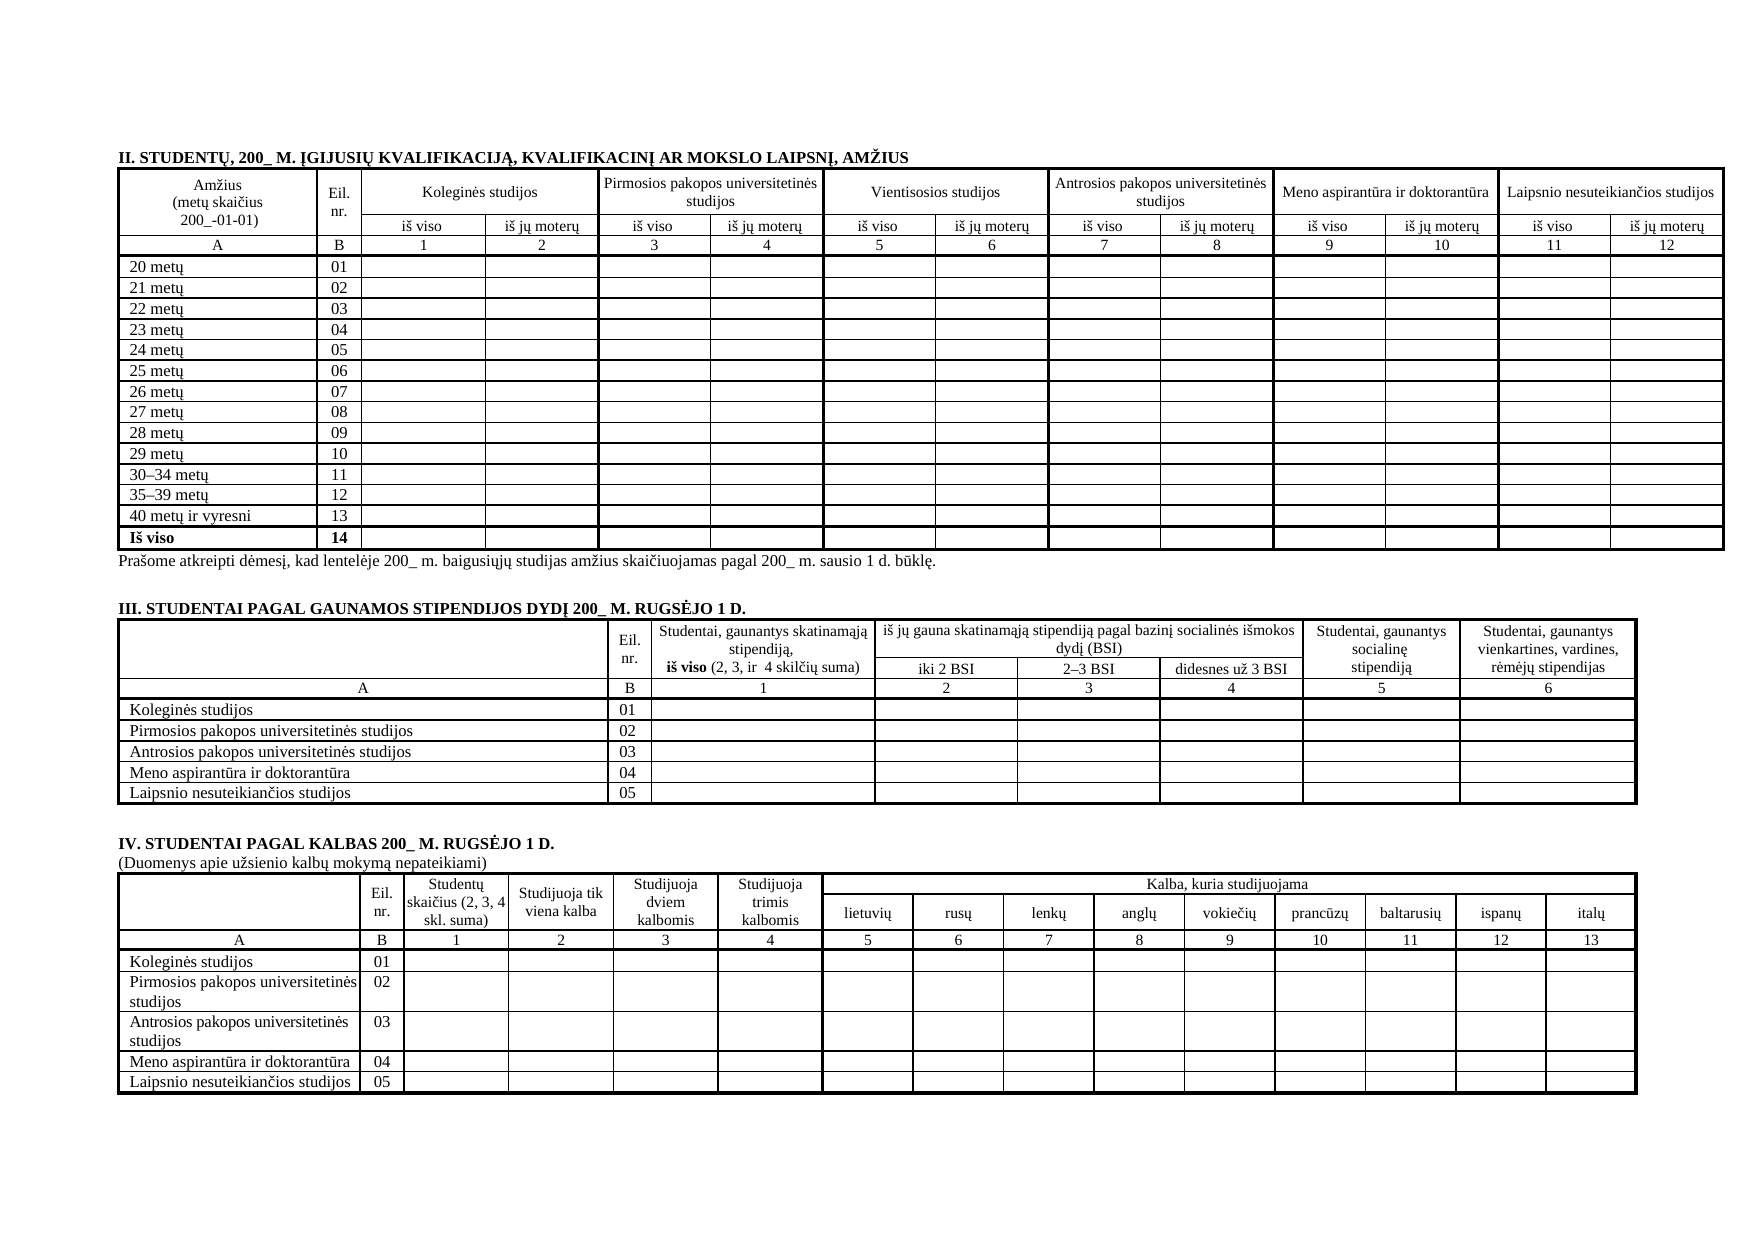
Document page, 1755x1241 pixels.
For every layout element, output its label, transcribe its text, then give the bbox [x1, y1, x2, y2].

table_cell [486, 423, 597, 442]
table_cell [1161, 340, 1272, 359]
table_header studijuoja trimis kalbomis [719, 875, 821, 929]
table_cell [614, 972, 717, 1011]
table_header Studentai, gaunantys vienkartines, vardines, rėmėjų stipendijas [1461, 621, 1634, 678]
table_cell [876, 783, 1017, 802]
table_cell [405, 1052, 508, 1071]
table_header Koleginės studijos [362, 170, 597, 213]
table_cell [362, 361, 485, 380]
table_cell 01 [609, 700, 651, 719]
table_cell [486, 340, 597, 359]
table_cell 1 [405, 931, 508, 948]
table_cell [711, 485, 822, 504]
table_cell [600, 485, 710, 504]
table_cell [825, 340, 935, 359]
table_cell lenkų [1004, 895, 1093, 929]
table_header Eil. nr. [318, 170, 361, 234]
table_cell [614, 1012, 717, 1050]
table_cell 26 metų [120, 382, 316, 401]
table_cell [1275, 423, 1385, 442]
table_cell didesnes už 3 BSI [1161, 658, 1302, 678]
table_cell 07 [318, 382, 361, 401]
table_cell [1275, 402, 1385, 421]
table_cell [1611, 278, 1722, 297]
table_cell [936, 444, 1047, 463]
table_header Studentai, gaunantys socialinę stipendiją [1304, 621, 1459, 678]
table_cell iki 2 BSI [876, 658, 1017, 678]
table_cell [1185, 951, 1274, 971]
table_cell [1004, 1012, 1093, 1050]
table_cell 9 [1185, 931, 1274, 948]
table_cell 1 [362, 236, 485, 254]
table_cell [486, 361, 597, 380]
table_cell 12 [318, 485, 361, 504]
table_cell [405, 951, 508, 971]
table_cell [600, 402, 710, 421]
table_cell [1161, 361, 1272, 380]
table_cell [1386, 423, 1497, 442]
table_cell 02 [318, 278, 361, 297]
table_cell [711, 278, 822, 297]
table_header Vientisosios studijos [825, 170, 1047, 213]
table_cell [936, 528, 1047, 547]
table_cell [1161, 444, 1272, 463]
table_cell [914, 1012, 1003, 1050]
table_cell [1386, 444, 1497, 463]
table_cell [1304, 742, 1459, 761]
table_cell [1500, 402, 1610, 421]
table_cell [1095, 972, 1184, 1011]
table_cell [486, 444, 597, 463]
table_cell [486, 382, 597, 401]
table_cell [1461, 742, 1634, 761]
table_cell iš viso [1275, 215, 1385, 234]
table_cell [1461, 783, 1634, 802]
table_cell [1386, 506, 1497, 525]
table_cell [1185, 972, 1274, 1011]
table_cell [936, 340, 1047, 359]
table_header Kalba, kuria studijuojama [824, 875, 1634, 893]
table_cell 8 [1161, 236, 1272, 254]
table_cell [1500, 257, 1610, 276]
table_cell [1500, 340, 1610, 359]
table_header Laipsnio nesuteikiančios studijos [1500, 170, 1722, 213]
table_cell [1275, 257, 1385, 276]
table_cell [1611, 257, 1722, 276]
table_cell iš viso [1050, 215, 1160, 234]
table_cell 5 [824, 931, 912, 948]
table_cell [825, 444, 935, 463]
table_cell [711, 444, 822, 463]
table_cell 3 [600, 236, 710, 254]
table_cell [711, 402, 822, 421]
table_cell [362, 506, 485, 525]
table_cell [509, 972, 613, 1011]
table_header Eil. nr. [361, 875, 403, 929]
table_cell 6 [936, 236, 1047, 254]
table_cell [711, 382, 822, 401]
table_cell [1161, 278, 1272, 297]
text (Duomenys apie užsienio kalbų mokymą nepateikiami) [118, 853, 1636, 872]
table_header Studentų skaičius (2, 3, 4 skl. suma) [405, 875, 508, 929]
table_cell [1611, 382, 1722, 401]
table_cell [1050, 320, 1160, 338]
table_cell ispanų [1457, 895, 1545, 929]
table_cell [600, 528, 710, 547]
table_cell iš jų moterų [936, 215, 1047, 234]
table_cell 10 [1386, 236, 1497, 254]
table_cell [1050, 278, 1160, 297]
table_cell 5 [825, 236, 935, 254]
table_cell [1500, 361, 1610, 380]
table_cell lietuvių [824, 895, 912, 929]
table_cell [936, 465, 1047, 484]
table_cell 03 [318, 299, 361, 318]
table_cell [914, 951, 1003, 971]
table_cell 3 [614, 931, 717, 948]
table_cell 11 [1500, 236, 1610, 254]
table_cell [1304, 783, 1459, 802]
table_header [120, 621, 607, 678]
table_cell [914, 1052, 1003, 1071]
table_cell [1185, 1012, 1274, 1050]
table_cell [1611, 340, 1722, 359]
table_cell [1185, 1052, 1274, 1071]
table_cell 04 [361, 1052, 403, 1071]
table_cell 10 [318, 444, 361, 463]
table_cell 9 [1275, 236, 1385, 254]
table_cell [914, 1072, 1003, 1091]
table_cell 11 [1366, 931, 1455, 948]
table_cell [1018, 742, 1159, 761]
table_cell [1611, 423, 1722, 442]
table_cell rusų [914, 895, 1003, 929]
table_cell 29 metų [120, 444, 316, 463]
table_header Amžius (metų skaičius 200_-01-01) [120, 170, 316, 234]
table_cell [914, 972, 1003, 1011]
table_cell vokiečių [1185, 895, 1274, 929]
table_cell Laipsnio nesuteikiančios studijos [120, 783, 607, 802]
table_cell [1500, 299, 1610, 318]
table_cell [1275, 444, 1385, 463]
table_cell [1611, 444, 1722, 463]
table_cell [1386, 485, 1497, 504]
table_cell [876, 721, 1017, 740]
table_cell iš viso [1500, 215, 1610, 234]
table_cell [509, 1072, 613, 1091]
table_header Meno aspirantūra ir doktorantūra [1275, 170, 1497, 213]
table_cell [1161, 700, 1302, 719]
table_cell 12 [1457, 931, 1545, 948]
table_cell [1275, 528, 1385, 547]
table_cell [362, 444, 485, 463]
table_cell 24 metų [120, 340, 316, 359]
table_cell [1095, 1012, 1184, 1050]
table_cell [1457, 1012, 1545, 1050]
table_cell [1275, 278, 1385, 297]
table_cell [1547, 951, 1634, 971]
table_cell [486, 465, 597, 484]
table_cell [600, 278, 710, 297]
table_cell 40 metų ir vyresni [120, 506, 316, 525]
table_cell 5 [1304, 679, 1459, 697]
table_cell [1500, 320, 1610, 338]
table_cell B [609, 679, 651, 697]
table_cell [1547, 972, 1634, 1011]
table_cell iš jų moterų [1161, 215, 1272, 234]
table_cell [936, 382, 1047, 401]
table_cell [1050, 528, 1160, 547]
table_cell [362, 402, 485, 421]
table_cell iš jų moterų [1611, 215, 1722, 234]
table_cell [1304, 721, 1459, 740]
table_cell [614, 1052, 717, 1071]
table_cell [711, 465, 822, 484]
table_cell [824, 951, 912, 971]
table_cell 13 [318, 506, 361, 525]
table_cell 12 [1611, 236, 1722, 254]
table_cell [1050, 465, 1160, 484]
table_cell [1004, 1052, 1093, 1071]
table_cell B [318, 236, 361, 254]
table_cell [1050, 444, 1160, 463]
table_cell iš viso [825, 215, 935, 234]
table_cell baltarusių [1366, 895, 1455, 929]
table_cell [825, 423, 935, 442]
table_cell [1161, 783, 1302, 802]
table_cell [652, 783, 874, 802]
table_cell [362, 465, 485, 484]
table_cell [936, 485, 1047, 504]
table_cell [1275, 320, 1385, 338]
table_cell [652, 762, 874, 782]
table_cell [1386, 257, 1497, 276]
table_cell [1275, 485, 1385, 504]
table_cell 7 [1050, 236, 1160, 254]
table_cell [825, 278, 935, 297]
table_cell [1500, 444, 1610, 463]
table_cell [876, 762, 1017, 782]
table_cell [1366, 951, 1455, 971]
table_cell 21 metų [120, 278, 316, 297]
table_cell [1275, 340, 1385, 359]
table_cell [825, 361, 935, 380]
table_cell 14 [318, 528, 361, 547]
table_cell [1386, 278, 1497, 297]
table_cell 04 [609, 762, 651, 782]
table_cell [1161, 721, 1302, 740]
table_cell [1386, 382, 1497, 401]
table_cell 27 metų [120, 402, 316, 421]
table_cell iš jų moterų [486, 215, 597, 234]
table_cell 28 metų [120, 423, 316, 442]
table_cell [362, 257, 485, 276]
table_cell [1161, 320, 1272, 338]
table_cell [1276, 951, 1365, 971]
table_header Antrosios pakopos universitetinės studijos [1050, 170, 1272, 213]
table_cell [1611, 361, 1722, 380]
table_cell [362, 340, 485, 359]
table_cell [719, 951, 821, 971]
table_cell [1457, 1072, 1545, 1091]
table_cell [1161, 485, 1272, 504]
table_cell [825, 506, 935, 525]
table_cell 35–39 metų [120, 485, 316, 504]
table_cell [1304, 762, 1459, 782]
table_cell [936, 299, 1047, 318]
table_cell [1276, 1052, 1365, 1071]
table_cell [876, 700, 1017, 719]
table_cell 2 [509, 931, 613, 948]
table_cell [362, 299, 485, 318]
table_cell [1386, 320, 1497, 338]
table_cell Meno aspirantūra ir doktorantūra [120, 762, 607, 782]
table_cell [825, 320, 935, 338]
table_cell [824, 1012, 912, 1050]
table_cell [1500, 528, 1610, 547]
table_cell [1611, 299, 1722, 318]
table_cell [936, 506, 1047, 525]
table_cell [486, 257, 597, 276]
table_cell 23 metų [120, 320, 316, 338]
table_cell [1461, 721, 1634, 740]
table_cell [362, 278, 485, 297]
table_header studijuoja dviem kalbomis [614, 875, 717, 929]
table_cell 10 [1276, 931, 1365, 948]
table_header Studentai, gaunantys skatinamąją stipendiją, iš viso (2, 3, ir 4 skilčių suma) [652, 621, 874, 678]
table_cell [1275, 465, 1385, 484]
text IV. STUDENTAI PAGAL KALBAS 200_ M. RUGSĖJO 1 D. [118, 834, 1636, 853]
table_cell 04 [318, 320, 361, 338]
table_cell italų [1547, 895, 1634, 929]
table_cell 7 [1004, 931, 1093, 948]
table_cell [1095, 1072, 1184, 1091]
table_cell [1004, 1072, 1093, 1091]
table_cell [1161, 382, 1272, 401]
table_cell [711, 528, 822, 547]
table_cell prancūzų [1276, 895, 1365, 929]
table_cell Koleginės studijos [120, 700, 607, 719]
table_cell A [120, 931, 359, 948]
table_cell [600, 423, 710, 442]
table_cell [1050, 361, 1160, 380]
table_cell 09 [318, 423, 361, 442]
table_cell [1276, 1072, 1365, 1091]
table_cell [1386, 402, 1497, 421]
table_cell [1018, 700, 1159, 719]
table_cell [825, 402, 935, 421]
table_cell 8 [1095, 931, 1184, 948]
table_cell [876, 742, 1017, 761]
table_cell [1500, 465, 1610, 484]
table_header studijuoja tik viena kalba [509, 875, 613, 929]
table_cell Pirmosios pakopos universitetinės studijos [120, 721, 607, 740]
table_cell [1500, 485, 1610, 504]
table_cell [486, 278, 597, 297]
table_cell [1050, 423, 1160, 442]
table_cell [1611, 485, 1722, 504]
table_cell [1004, 951, 1093, 971]
table_cell iš viso [362, 215, 485, 234]
table_cell [652, 700, 874, 719]
table_cell Pirmosios pakopos universitetinės studijos [120, 972, 359, 1011]
table_cell [936, 257, 1047, 276]
table_cell [824, 972, 912, 1011]
table_cell [1366, 972, 1455, 1011]
table_cell [1547, 1012, 1634, 1050]
table_cell [1095, 951, 1184, 971]
table_cell [1095, 1052, 1184, 1071]
table_cell [719, 1052, 821, 1071]
table_cell [1161, 423, 1272, 442]
table_cell [825, 382, 935, 401]
table_header [120, 875, 359, 929]
table_cell Laipsnio nesuteikiančios studijos [120, 1072, 359, 1091]
table_cell [825, 465, 935, 484]
table_cell [711, 506, 822, 525]
table_cell 03 [609, 742, 651, 761]
table_cell [1004, 972, 1093, 1011]
text III. STUDENTAI PAGAL GAUNAMOS STIPENDIJOS DYDĮ 200_ M. RUGSĖJO 1 D. [118, 598, 1636, 618]
table_header Eil. nr. [609, 621, 651, 678]
table_cell [1366, 1072, 1455, 1091]
table_cell [600, 340, 710, 359]
table_cell 08 [318, 402, 361, 421]
table_cell [1611, 506, 1722, 525]
table_cell [1500, 506, 1610, 525]
table_cell [1018, 721, 1159, 740]
table_cell [600, 506, 710, 525]
table_cell Meno aspirantūra ir doktorantūra [120, 1052, 359, 1071]
table_cell 02 [361, 972, 403, 1011]
table_cell [1500, 382, 1610, 401]
table_cell 22 metų [120, 299, 316, 318]
table_cell Antrosios pakopos universitetinės studijos [120, 1012, 359, 1050]
table_cell [362, 382, 485, 401]
table_cell [936, 320, 1047, 338]
table_cell [711, 361, 822, 380]
table_cell 3 [1018, 679, 1159, 697]
table_cell 6 [1461, 679, 1634, 697]
table_cell [362, 423, 485, 442]
table_cell [1457, 1052, 1545, 1071]
text II. STUDENTŲ, 200_ M. ĮGIJUSIŲ KVALIFIKACIJĄ, KVALIFIKACINĮ AR MOKSLO LAIPSNĮ, AMŽIUS [118, 147, 1636, 167]
table_cell 2–3 BSI [1018, 658, 1159, 678]
table_cell 6 [914, 931, 1003, 948]
table_cell A [120, 679, 607, 697]
table_cell [1547, 1052, 1634, 1071]
table_cell [1386, 340, 1497, 359]
table_cell [405, 1012, 508, 1050]
table_header iš jų gauna skatinamąją stipendiją pagal bazinį socialinės išmokos dydį (BSI) [876, 621, 1302, 657]
table_cell [936, 423, 1047, 442]
table_cell [1457, 951, 1545, 971]
table_cell [600, 361, 710, 380]
table_cell [1386, 528, 1497, 547]
table_cell [1275, 299, 1385, 318]
table_cell [1386, 361, 1497, 380]
table_cell [1050, 299, 1160, 318]
table_cell 01 [361, 951, 403, 971]
table_cell [1161, 402, 1272, 421]
table_cell [1161, 742, 1302, 761]
table_cell iš viso [600, 215, 710, 234]
table_cell [362, 528, 485, 547]
table_cell [1461, 762, 1634, 782]
table_cell 4 [1161, 679, 1302, 697]
table_cell [600, 465, 710, 484]
table_cell 11 [318, 465, 361, 484]
table_cell [1161, 506, 1272, 525]
table_cell [486, 528, 597, 547]
table_cell [1275, 506, 1385, 525]
table_cell [1050, 485, 1160, 504]
table_cell [936, 361, 1047, 380]
table_cell [825, 528, 935, 547]
table_cell [600, 299, 710, 318]
table_cell [405, 1072, 508, 1091]
table_cell [1611, 402, 1722, 421]
table_cell [936, 278, 1047, 297]
table_cell [486, 402, 597, 421]
table_cell [1366, 1012, 1455, 1050]
table_cell [1050, 402, 1160, 421]
table_cell [362, 485, 485, 504]
table_cell [1018, 762, 1159, 782]
table_cell [1457, 972, 1545, 1011]
table_header Pirmosios pakopos universitetinės studijos [600, 170, 822, 213]
table_cell [1050, 340, 1160, 359]
table_cell [1611, 528, 1722, 547]
table_cell [1185, 1072, 1274, 1091]
table_cell [1304, 700, 1459, 719]
table_cell 05 [361, 1072, 403, 1091]
table_cell [1500, 423, 1610, 442]
table_cell A [120, 236, 316, 254]
table_cell [719, 1072, 821, 1091]
table_cell [1461, 700, 1634, 719]
table_cell 03 [361, 1012, 403, 1050]
table_cell [936, 402, 1047, 421]
table_cell [1386, 465, 1497, 484]
table_cell [1050, 257, 1160, 276]
table_cell [600, 320, 710, 338]
table_cell [1050, 382, 1160, 401]
table_cell [509, 1052, 613, 1071]
table_cell Antrosios pakopos universitetinės studijos [120, 742, 607, 761]
table_cell 20 metų [120, 257, 316, 276]
table_cell [711, 320, 822, 338]
table_cell 30–34 metų [120, 465, 316, 484]
table_cell [486, 299, 597, 318]
table_cell [719, 1012, 821, 1050]
text Prašome atkreipti dėmesį, kad lentelėje 200_ m. baigusiųjų studijas amžius skaičiuojamas pagal 200_ m. sausio 1 d. būklę. [118, 551, 1636, 570]
table_cell [600, 444, 710, 463]
table_cell [1161, 299, 1272, 318]
table_cell [1611, 320, 1722, 338]
table_cell [824, 1052, 912, 1071]
table_cell 2 [486, 236, 597, 254]
table_cell [824, 1072, 912, 1091]
table_cell [825, 299, 935, 318]
table_cell [652, 721, 874, 740]
table_cell 06 [318, 361, 361, 380]
table_cell [1050, 506, 1160, 525]
table_cell [405, 972, 508, 1011]
table_cell Iš viso [120, 528, 316, 547]
table_cell 02 [609, 721, 651, 740]
table_cell [1161, 257, 1272, 276]
table_cell [1276, 972, 1365, 1011]
table_cell [486, 485, 597, 504]
table_cell 1 [652, 679, 874, 697]
table_cell [825, 257, 935, 276]
table_cell [600, 382, 710, 401]
table_cell [509, 1012, 613, 1050]
table_cell [1366, 1052, 1455, 1071]
table_cell [1386, 299, 1497, 318]
table_cell 25 metų [120, 361, 316, 380]
table_cell 2 [876, 679, 1017, 697]
table_cell [711, 299, 822, 318]
table_cell 4 [719, 931, 821, 948]
table_cell [614, 951, 717, 971]
table_cell [711, 340, 822, 359]
table_cell [1161, 465, 1272, 484]
table_cell [1275, 361, 1385, 380]
table_cell [1276, 1012, 1365, 1050]
table_cell [652, 742, 874, 761]
table_cell [1161, 762, 1302, 782]
table_cell [1547, 1072, 1634, 1091]
table_cell iš jų moterų [711, 215, 822, 234]
table_cell [1611, 465, 1722, 484]
table_cell [719, 972, 821, 1011]
table_cell [486, 320, 597, 338]
table_cell [362, 320, 485, 338]
table_cell 13 [1547, 931, 1634, 948]
table_cell [1275, 382, 1385, 401]
table_cell [711, 423, 822, 442]
table_cell anglų [1095, 895, 1184, 929]
table_cell iš jų moterų [1386, 215, 1497, 234]
table_cell 05 [318, 340, 361, 359]
table_cell [1018, 783, 1159, 802]
table_cell 4 [711, 236, 822, 254]
table_cell [509, 951, 613, 971]
table_cell 05 [609, 783, 651, 802]
table_cell [614, 1072, 717, 1091]
table_cell Koleginės studijos [120, 951, 359, 971]
table_cell B [361, 931, 403, 948]
table_cell [486, 506, 597, 525]
table_cell [1500, 278, 1610, 297]
table_cell [825, 485, 935, 504]
table_cell [711, 257, 822, 276]
table_cell [600, 257, 710, 276]
table_cell [1161, 528, 1272, 547]
table_cell 01 [318, 257, 361, 276]
